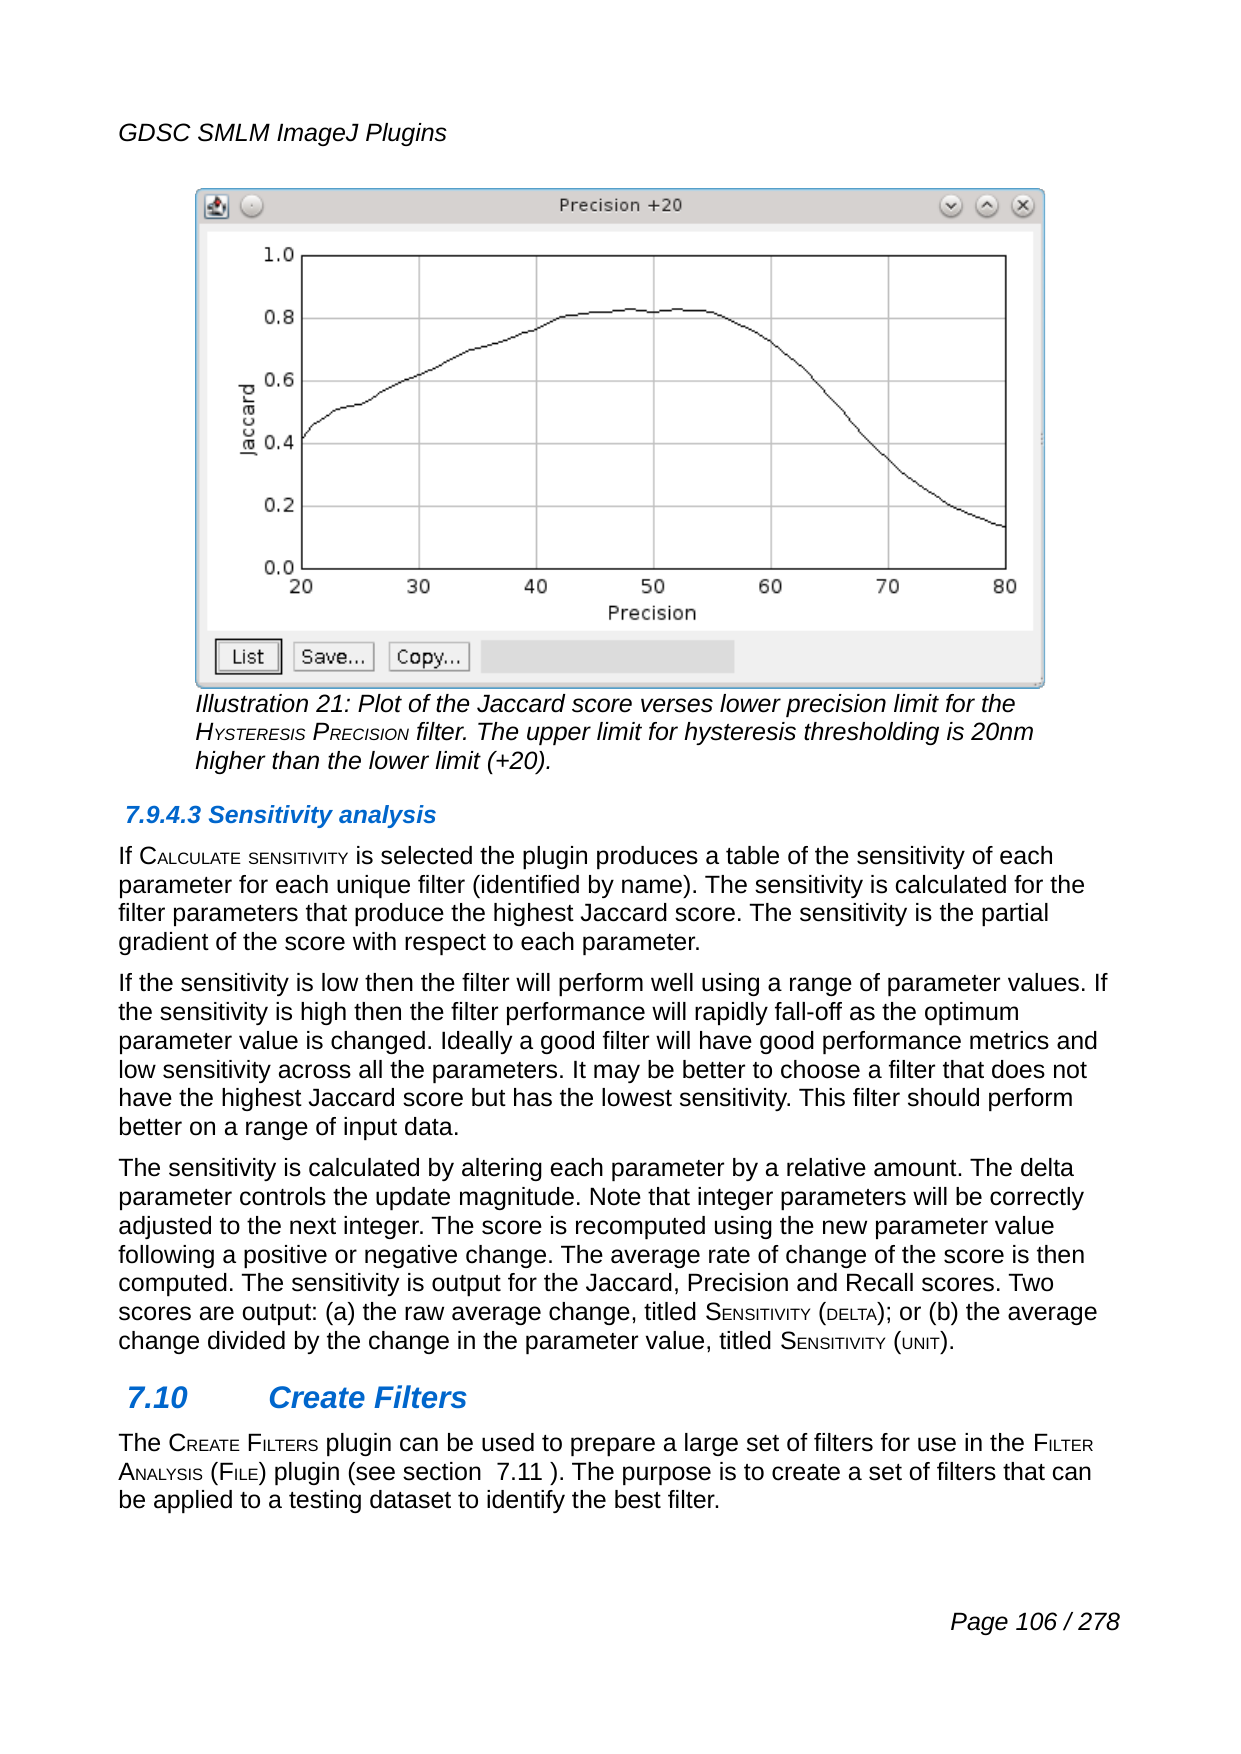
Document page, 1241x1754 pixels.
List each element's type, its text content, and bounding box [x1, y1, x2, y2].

text If Calculate sensitivity is selected the plugin produces a table of the sensitivity of each parameter for each unique filter (identified by name). The sensitivity is calculated for the filter parameters that produce the highest Jaccard score. The sensitivity is the partial gradient of the score with respect to each parameter. [118, 841, 1122, 956]
picture [195, 188, 1045, 689]
text The sensitivity is calculated by altering each parameter by a relative amount. The delta parameter controls the update magnitude. Note that integer parameters will be correctly adjusted to the next integer. The score is recomputed using the new parameter value following a positive or negative change. The average rate of change of the score is then computed. The sensitivity is output for the Jaccard, Precision and Recall scores. Two scores are output: (a) the raw average change, titled Sensitivity (delta); or (b) the average change divided by the change in the parameter value, titled Sensitivity (unit). [118, 1153, 1122, 1355]
text The Create Filters plugin can be used to prepare a large set of filters for use in the Filter Analysis (File) plugin (see section 7.11). The purpose is to create a set of filters that can be applied to a testing dataset to identify the best filter. [118, 1428, 1122, 1514]
subtitle Sensitivity analysis [118, 800, 1122, 828]
subtitle Create Filters [118, 1379, 1122, 1415]
text Illustration 21: Plot of the Jaccard score verses lower precision limit for the Hysteresis Precision filter. The upper limit for hysteresis thresholding is 20nm higher than the lower limit (+20). [195, 689, 1045, 775]
text If the sensitivity is low then the filter will perform well using a range of parameter values. If the sensitivity is high then the filter performance will rapidly fall-off as the optimum parameter value is changed. Ideally a good filter will have good performance metrics and low sensitivity across all the parameters. It may be better to choose a filter that does not have the highest Jaccard score but has the lowest sensitivity. This filter should perform better on a range of input data. [118, 968, 1122, 1141]
